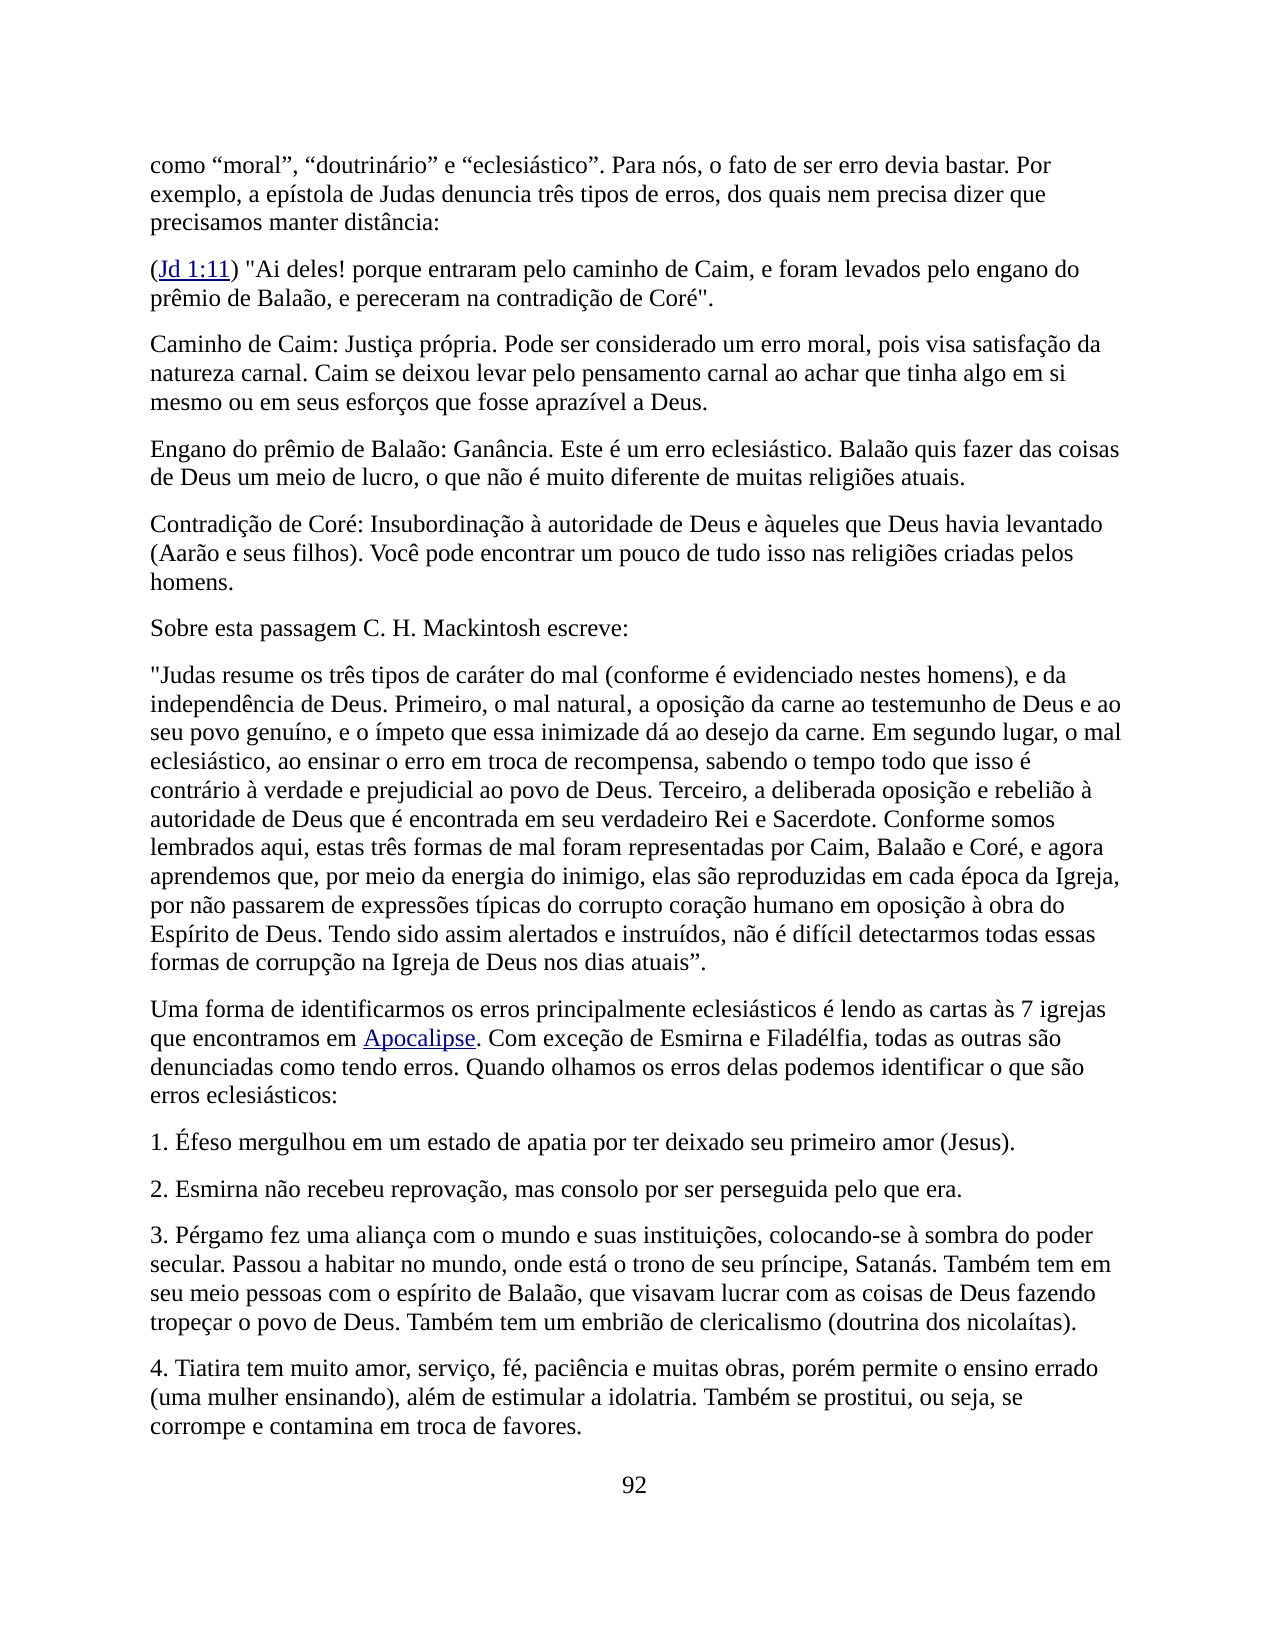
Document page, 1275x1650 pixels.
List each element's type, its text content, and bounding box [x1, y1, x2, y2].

text Contradição de Coré: Insubordinação à autoridade de Deus e àqueles que Deus havia levantado (Aarão e seus filhos). Você pode encontrar um pouco de tudo isso nas religiões criadas pelos homens. [150, 509, 1125, 595]
text ​4. Tiatira tem muito amor, serviço, fé, paciência e muitas obras, porém permite o ensino errado (uma mulher ensinando), além de estimular a idolatria. Também se prostitui, ou seja, se corrompe e contamina em troca de favores. [150, 1353, 1125, 1439]
text ​1. Éfeso mergulhou em um estado de apatia por ter deixado seu primeiro amor (Jesus). [150, 1127, 1125, 1156]
text (Jd 1:11) "Ai deles! porque entraram pelo caminho de Caim, e foram levados pelo engano do prêmio de Balaão, e pereceram na contradição de Coré". [150, 254, 1125, 312]
text ​2. Esmirna não recebeu reprovação, mas consolo por ser perseguida pelo que era. [150, 1174, 1125, 1202]
text Engano do prêmio de Balaão: Ganância. Este é um erro eclesiástico. Balaão quis fazer das coisas de Deus um meio de lucro, o que não é muito diferente de muitas religiões atuais. [150, 434, 1125, 491]
text como “moral”, “doutrinário” e “eclesiástico”. Para nós, o fato de ser erro devia bastar. Por exemplo, a epístola de Judas denuncia três tipos de erros, dos quais nem precisa dizer que precisamos manter distância: [150, 150, 1125, 236]
text Sobre esta passagem C. H. Mackintosh escreve: [150, 613, 1125, 642]
text ​3. Pérgamo fez uma aliança com o mundo e suas instituições, colocando-se à sombra do poder secular. Passou a habitar no mundo, onde está o trono de seu príncipe, Satanás. Também tem em seu meio pessoas com o espírito de Balaão, que visavam lucrar com as coisas de Deus fazendo tropeçar o povo de Deus. Também tem um embrião de clericalismo (doutrina dos nicolaítas). [150, 1220, 1125, 1335]
text Caminho de Caim: Justiça própria. Pode ser considerado um erro moral, pois visa satisfação da natureza carnal. Caim se deixou levar pelo pensamento carnal ao achar que tinha algo em si mesmo ou em seus esforços que fosse aprazível a Deus. [150, 329, 1125, 416]
text Uma forma de identificarmos os erros principalmente eclesiásticos é lendo as cartas às 7 igrejas que encontramos em Apocalipse. Com exceção de Esmirna e Filadélfia, todas as outras são denunciadas como tendo erros. Quando olhamos os erros delas podemos identificar o que são erros eclesiásticos: [150, 994, 1125, 1109]
text "Judas resume os três tipos de caráter do mal (conforme é evidenciado nestes homens), e da independência de Deus. Primeiro, o mal natural, a oposição da carne ao testemunho de Deus e ao seu povo genuíno, e o ímpeto que essa inimizade dá ao desejo da carne. Em segundo lugar, o mal eclesiástico, ao ensinar o erro em troca de recompensa, sabendo o tempo todo que isso é contrário à verdade e prejudicial ao povo de Deus. Terceiro, a deliberada oposição e rebelião à autoridade de Deus que é encontrada em seu verdadeiro Rei e Sacerdote. Conforme somos lembrados aqui, estas três formas de mal foram representadas por Caim, Balaão e Coré, e agora aprendemos que, por meio da energia do inimigo, elas são reproduzidas em cada época da Igreja, por não passarem de expressões típicas do corrupto coração humano em oposição à obra do Espírito de Deus. Tendo sido assim alertados e instruídos, não é difícil detectarmos todas essas formas de corrupção na Igreja de Deus nos dias atuais”. [150, 660, 1125, 976]
